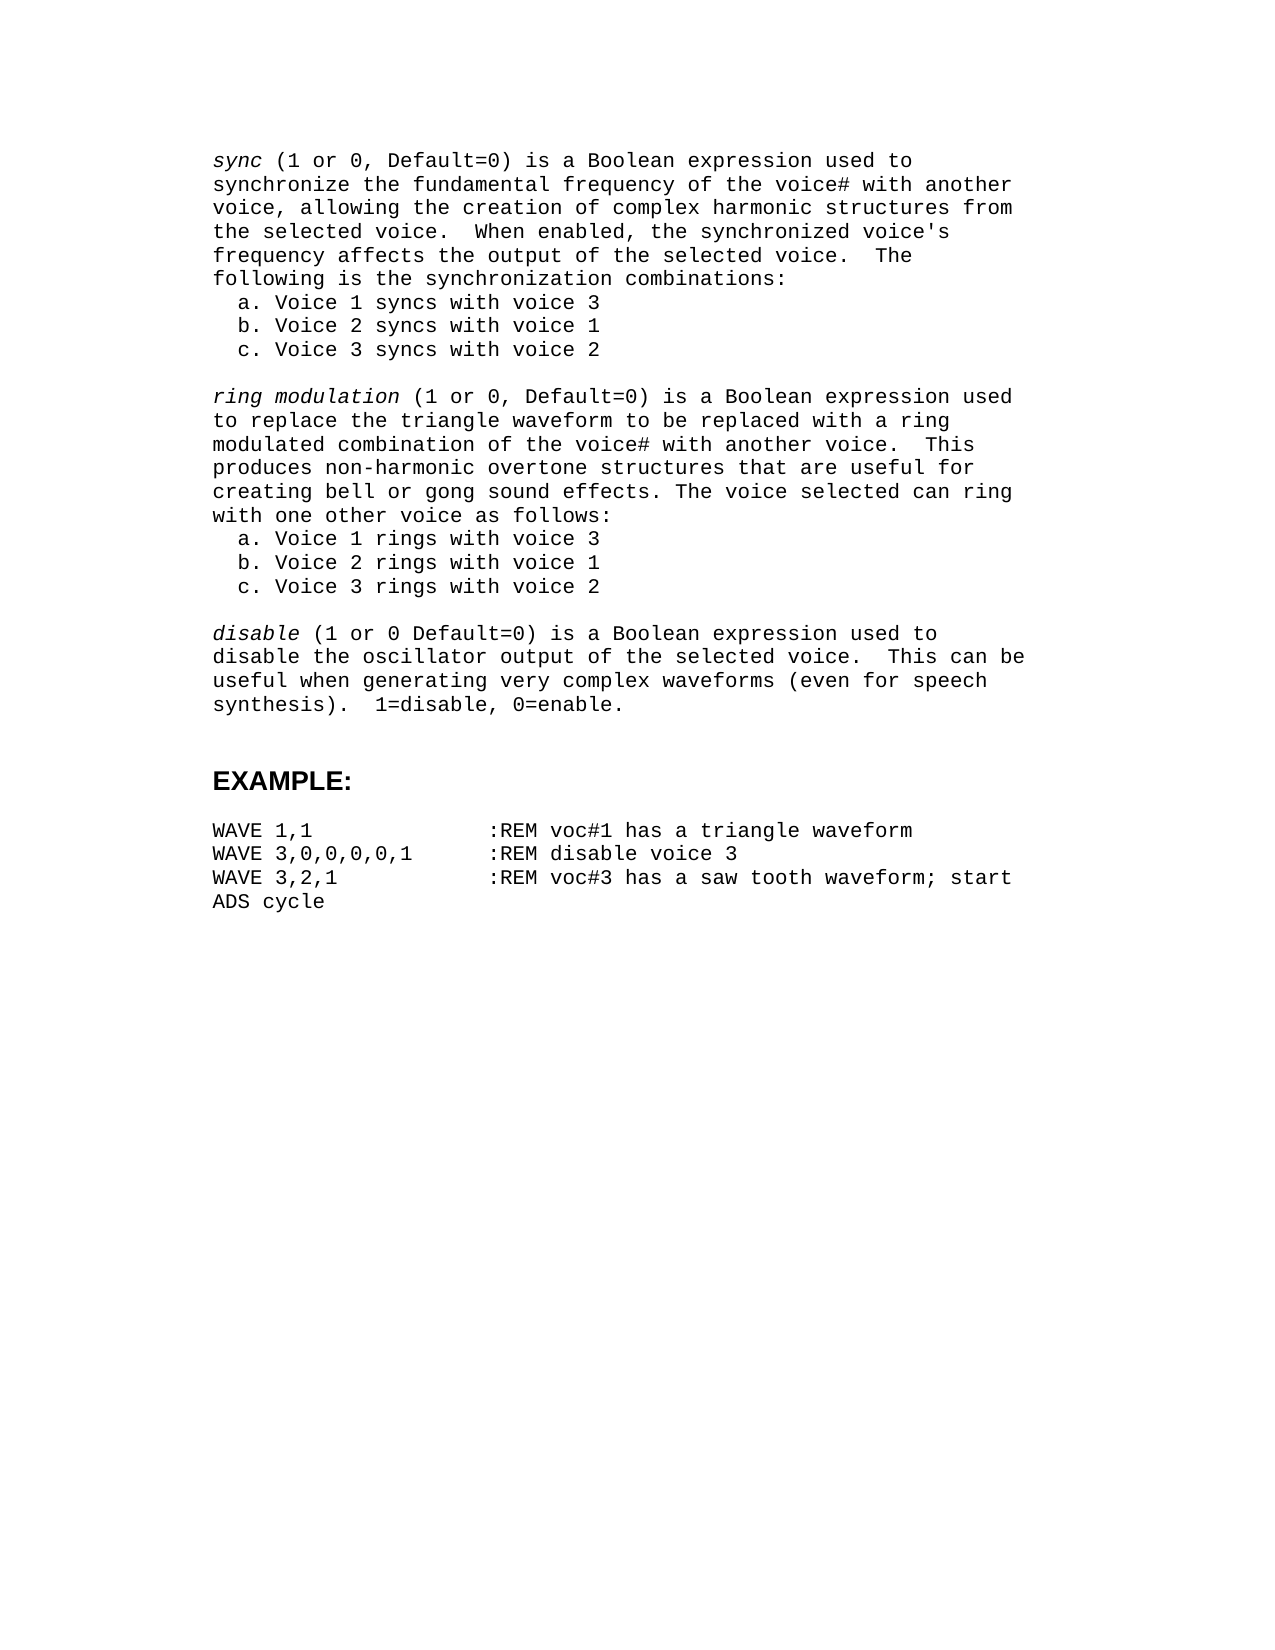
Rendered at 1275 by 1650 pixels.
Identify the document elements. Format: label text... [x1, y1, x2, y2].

text b. Voice 2 syncs with voice 1 [212, 316, 1031, 339]
text a. Voice 1 rings with voice 3 [212, 528, 1031, 552]
text ring modulation (1 or 0, Default=0) is a Boolean expression used to replace the triangle waveform to be replaced with a ring modulated combination of the voice# with another voice. This produces non-harmonic overtone structures that are useful for creating bell or gong sound effects. The voice selected can ring with one other voice as follows: [212, 386, 1031, 528]
text EXAMPLE: [212, 765, 1031, 796]
text WAVE 1,1 :REM voc#1 has a triangle waveform [212, 820, 1031, 843]
text c. Voice 3 syncs with voice 2 [212, 339, 1031, 363]
text b. Voice 2 rings with voice 1 [212, 552, 1031, 576]
text WAVE 3,0,0,0,0,1 :REM disable voice 3 [212, 843, 1031, 867]
text sync (1 or 0, Default=0) is a Boolean expression used to synchronize the fundamental frequency of the voice# with another voice, allowing the creation of complex harmonic structures from the selected voice. When enabled, the synchronized voice's frequency affects the output of the selected voice. The following is the synchronization combinations: [212, 150, 1031, 292]
text disable (1 or 0 Default=0) is a Boolean expression used to disable the oscillator output of the selected voice. This can be useful when generating very complex waveforms (even for speech synthesis). 1=disable, 0=enable. [212, 623, 1031, 717]
text WAVE 3,2,1 :REM voc#3 has a saw tooth waveform; start ADS cycle [212, 867, 1031, 914]
text a. Voice 1 syncs with voice 3 [212, 292, 1031, 316]
text c. Voice 3 rings with voice 2 [212, 576, 1031, 599]
